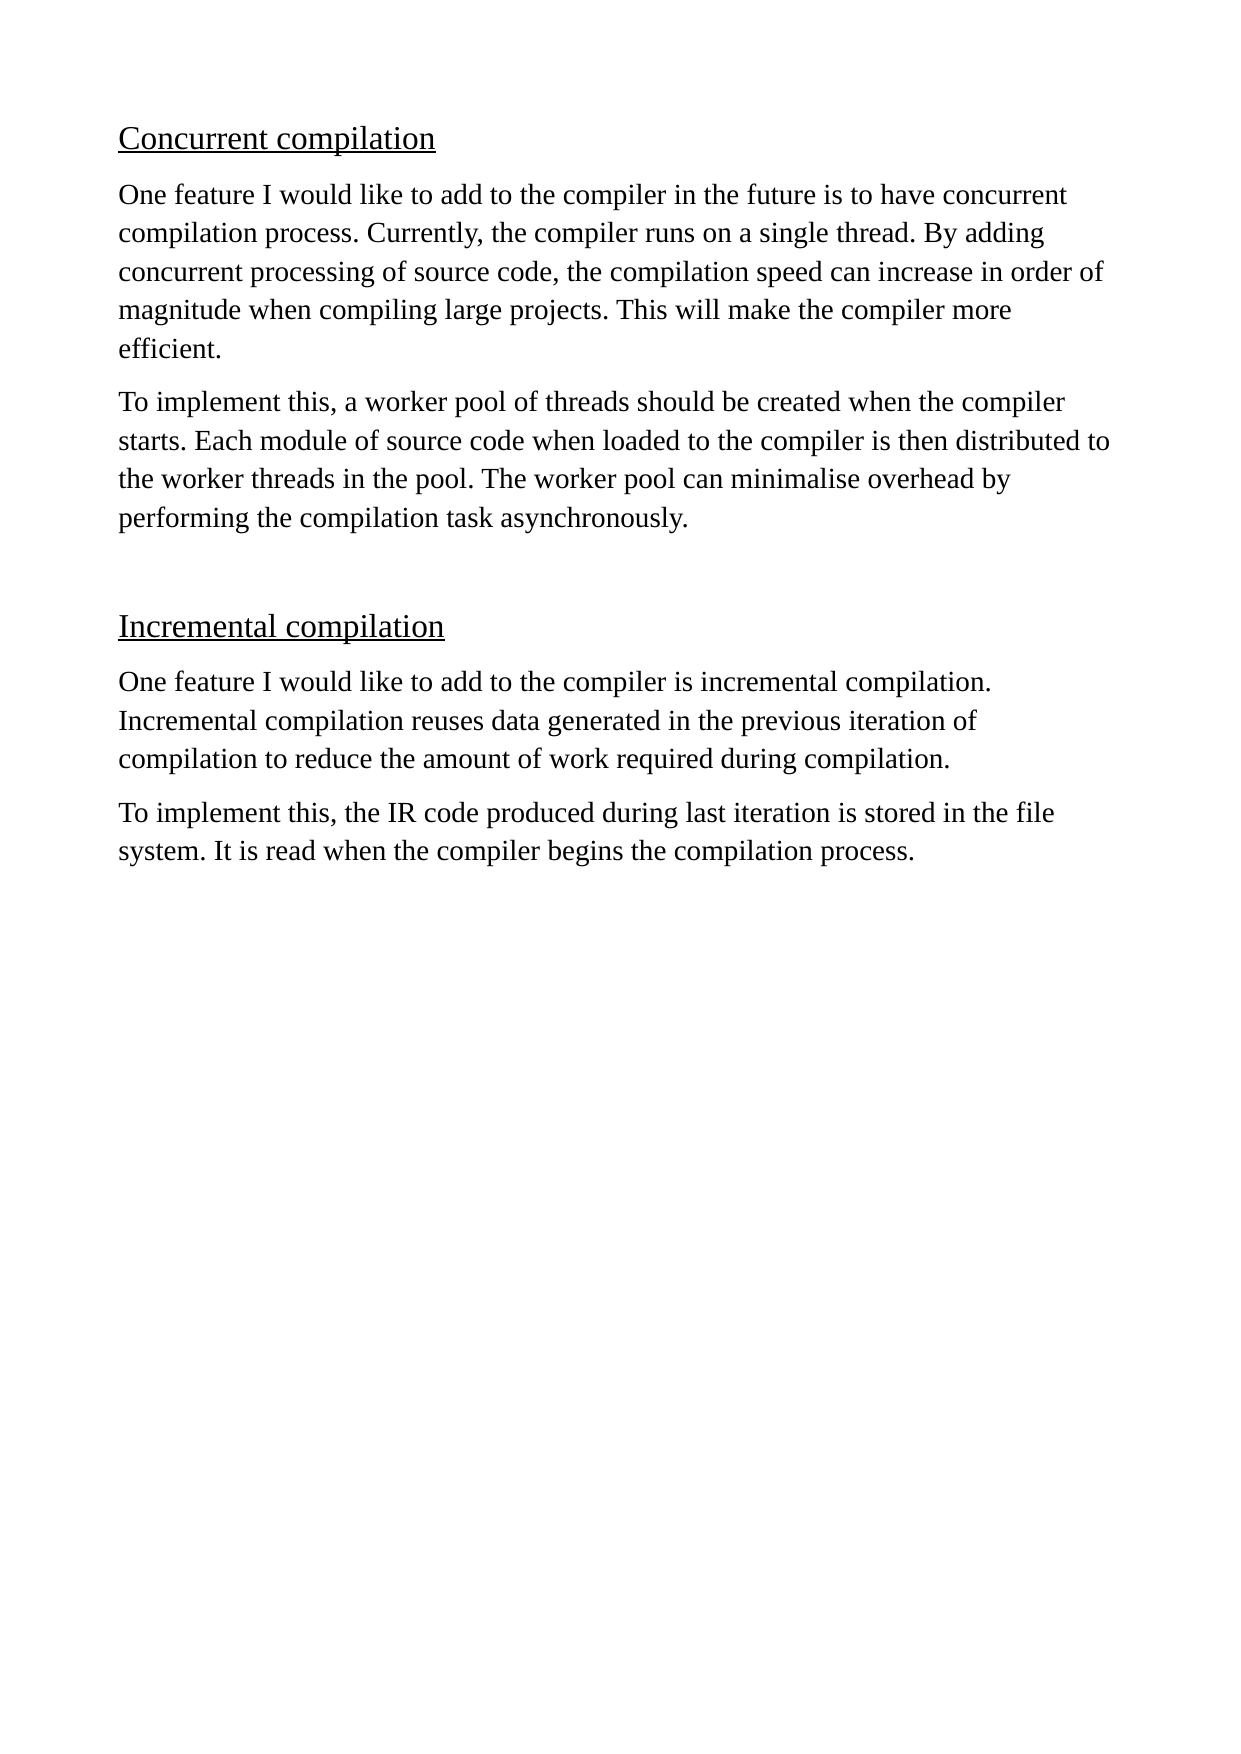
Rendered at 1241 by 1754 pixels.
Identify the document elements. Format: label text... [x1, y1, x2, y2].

text One feature I would like to add to the compiler in the future is to have concurrent compilation process. Currently, the compiler runs on a single thread. By adding concurrent processing of source code, the compilation speed can increase in order of magnitude when compiling large projects. This will make the compiler more efficient. [118, 177, 1122, 364]
text To implement this, the IR code produced during last iteration is stored in the file system. It is read when the compiler begins the compilation process. [118, 795, 1122, 867]
text To implement this, a worker pool of threads should be created when the compiler starts. Each module of source code when loaded to the compiler is then distributed to the worker threads in the pool. The worker pool can minimalise overhead by performing the compilation task asynchronously. [118, 384, 1122, 533]
text Concurrent compilation [118, 118, 1122, 156]
text One feature I would like to add to the compiler is incremental compilation. Incremental compilation reuses data generated in the previous iteration of compilation to reduce the amount of work required during compilation. [118, 664, 1122, 775]
text Incremental compilation [118, 606, 1122, 644]
